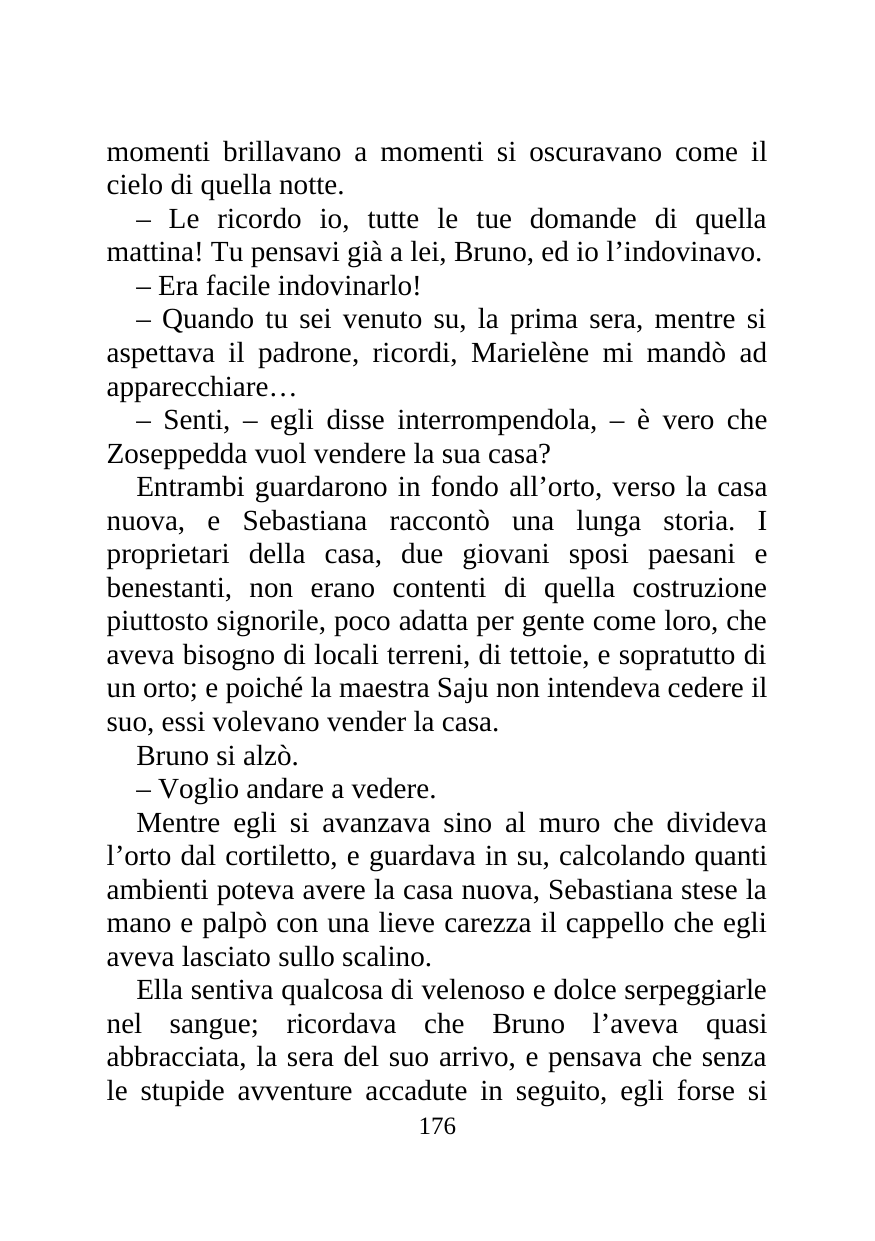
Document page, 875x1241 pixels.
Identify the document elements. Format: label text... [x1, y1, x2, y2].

text – Senti, – egli disse interrompendola, – è vero che Zoseppedda vuol vendere la sua casa? [106, 402, 768, 469]
text Ella sentiva qualcosa di velenoso e dolce serpeggiarle nel sangue; ricordava che Bruno l’aveva quasi abbracciata, la sera del suo arrivo, e pensava che senza le stupide avventure accadute in seguito, egli forse si [106, 972, 768, 1107]
text Bruno si alzò. [106, 738, 768, 771]
text – Voglio andare a vedere. [106, 771, 768, 805]
text – Era facile indovinarlo! [106, 268, 768, 302]
text Entrambi guardarono in fondo all’orto, verso la casa nuova, e Sebastiana raccontò una lunga storia. I proprietari della casa, due giovani sposi paesani e benestanti, non erano contenti di quella costruzione piuttosto signorile, poco adatta per gente come loro, che aveva bisogno di locali terreni, di tettoie, e sopratutto di un orto; e poiché la maestra Saju non intendeva cedere il suo, essi volevano vender la casa. [106, 469, 768, 738]
text momenti brillavano a momenti si oscuravano come il cielo di quella notte. [106, 134, 768, 201]
text Mentre egli si avanzava sino al muro che divideva l’orto dal cortiletto, e guardava in su, calcolando quanti ambienti poteva avere la casa nuova, Sebastiana stese la mano e palpò con una lieve carezza il cappello che egli aveva lasciato sullo scalino. [106, 805, 768, 972]
text – Le ricordo io, tutte le tue domande di quella mattina! Tu pensavi già a lei, Bruno, ed io l’indovinavo. [106, 201, 768, 268]
text – Quando tu sei venuto su, la prima sera, mentre si aspettava il padrone, ricordi, Marielène mi mandò ad apparecchiare… [106, 302, 768, 402]
